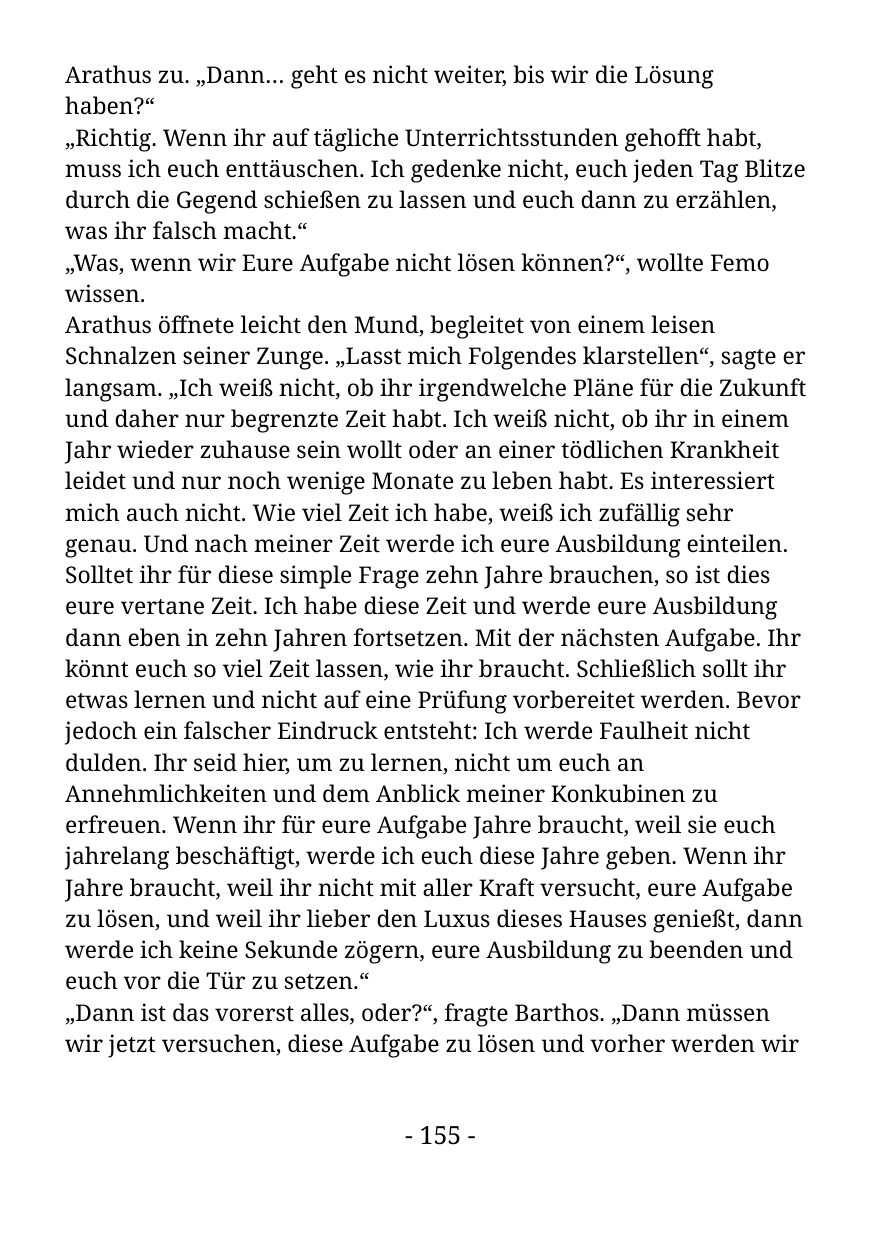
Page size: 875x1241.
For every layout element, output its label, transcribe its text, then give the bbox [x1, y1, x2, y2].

text Arathus zu. „Dann… geht es nicht weiter, bis wir die Lösung haben?“ „Richtig. Wenn ihr auf tägliche Unterrichtsstunden gehofft habt, muss ich euch enttäuschen. Ich gedenke nicht, euch jeden Tag Blitze durch die Gegend schießen zu lassen und euch dann zu erzählen, was ihr falsch macht.“ „Was, wenn wir Eure Aufgabe nicht lösen können?“, wollte Femo wissen. Arathus öffnete leicht den Mund, begleitet von einem leisen Schnalzen seiner Zunge. „Lasst mich Folgendes klarstellen“, sagte er langsam. „Ich weiß nicht, ob ihr irgendwelche Pläne für die Zukunft und daher nur begrenzte Zeit habt. Ich weiß nicht, ob ihr in einem Jahr wieder zuhause sein wollt oder an einer tödlichen Krankheit leidet und nur noch wenige Monate zu leben habt. Es interessiert mich auch nicht. Wie viel Zeit ich habe, weiß ich zufällig sehr genau. Und nach meiner Zeit werde ich eure Ausbildung einteilen. Solltet ihr für diese simple Frage zehn Jahre brauchen, so ist dies eure vertane Zeit. Ich habe diese Zeit und werde eure Ausbildung dann eben in zehn Jahren fortsetzen. Mit der nächsten Aufgabe. Ihr könnt euch so viel Zeit lassen, wie ihr braucht. Schließlich sollt ihr etwas lernen und nicht auf eine Prüfung vorbereitet werden. Bevor jedoch ein falscher Eindruck entsteht: Ich werde Faulheit nicht dulden. Ihr seid hier, um zu lernen, nicht um euch an Annehmlichkeiten und dem Anblick meiner Konkubinen zu erfreuen. Wenn ihr für eure Aufgabe Jahre braucht, weil sie euch jahrelang beschäftigt, werde ich euch diese Jahre geben. Wenn ihr Jahre braucht, weil ihr nicht mit aller Kraft versucht, eure Aufgabe zu lösen, und weil ihr lieber den Luxus dieses Hauses genießt, dann werde ich keine Sekunde zögern, eure Ausbildung zu beenden und euch vor die Tür zu setzen.“ „Dann ist das vorerst alles, oder?“, fragte Barthos. „Dann müssen wir jetzt versuchen, diese Aufgabe zu lösen und vorher werden wir [65, 59, 809, 1059]
